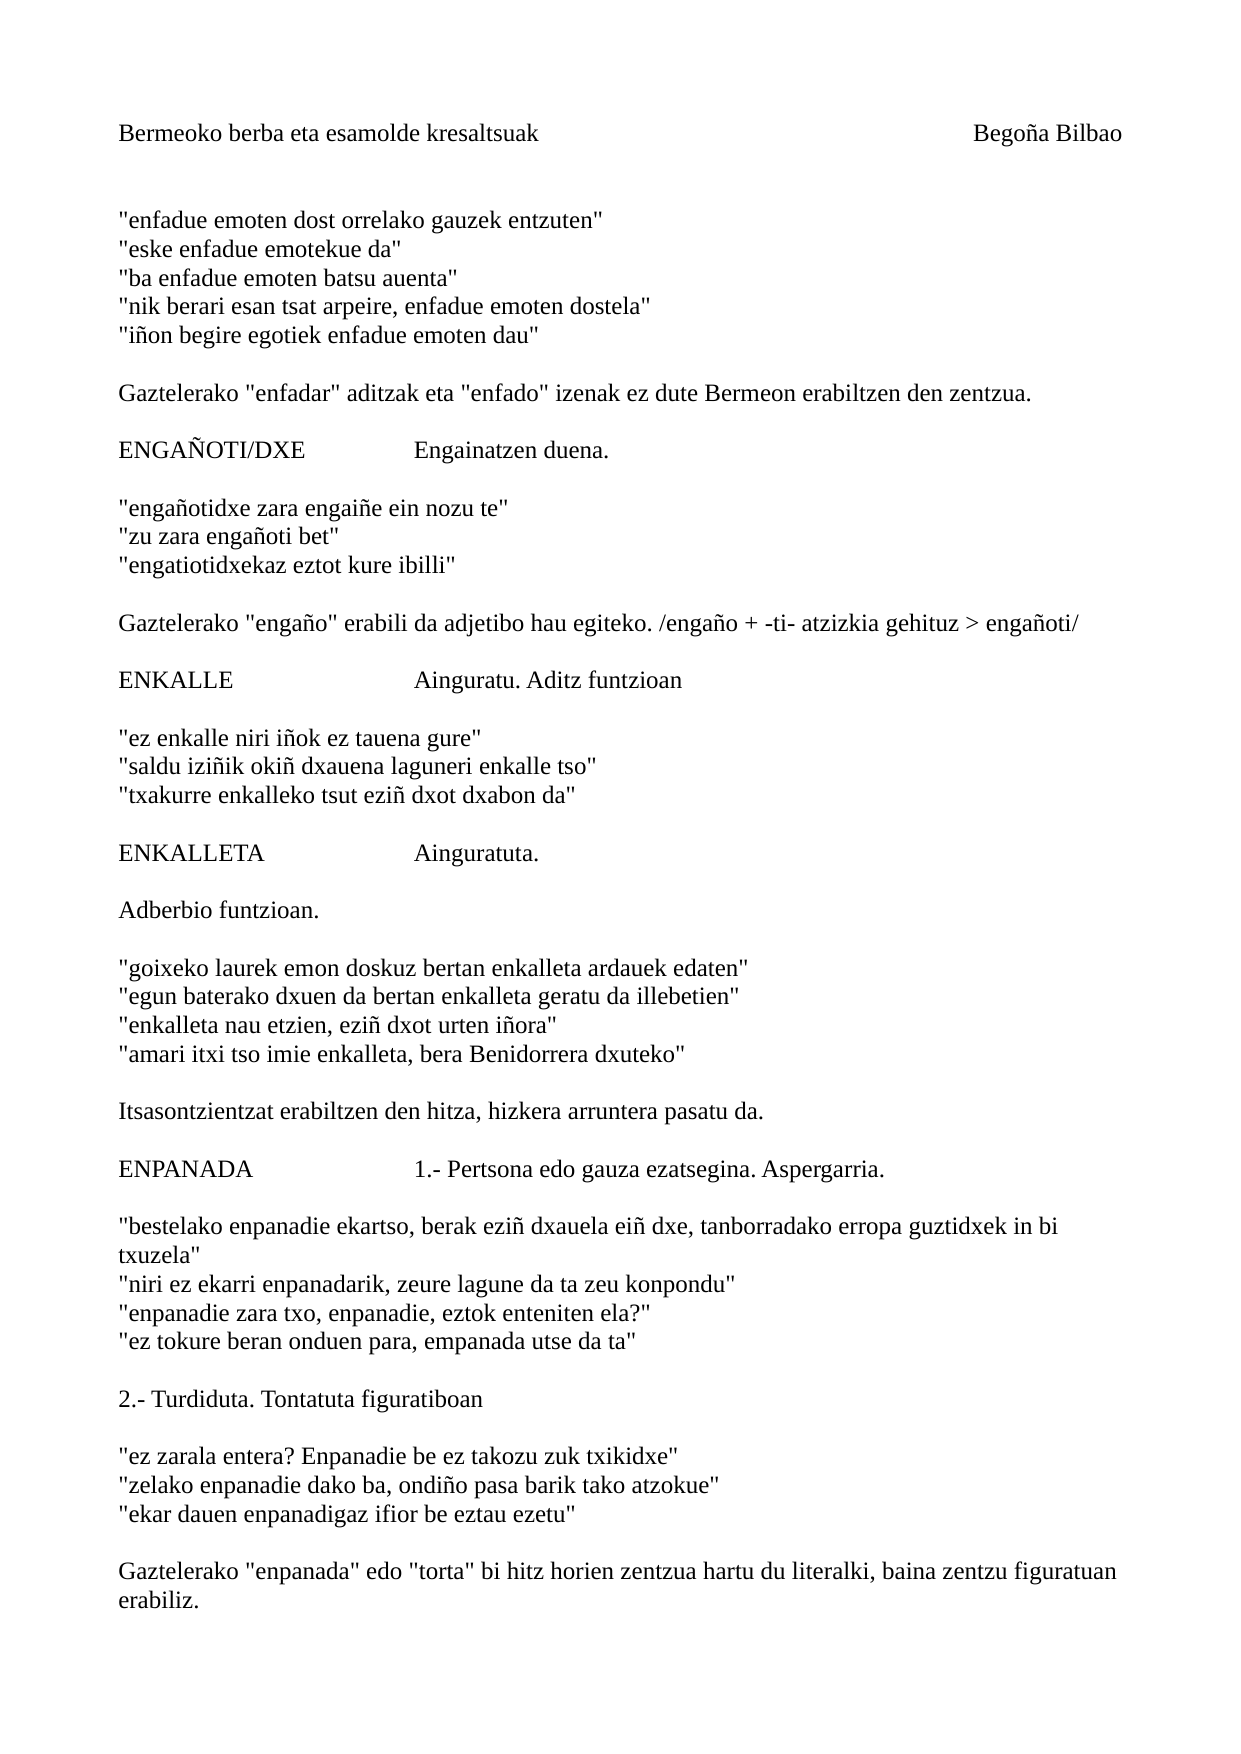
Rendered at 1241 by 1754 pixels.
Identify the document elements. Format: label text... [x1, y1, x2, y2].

text "niri ez ekarri enpanadarik, zeure lagune da ta zeu konpondu" [118, 1269, 1122, 1298]
text ENGAÑOTI/DXE Engainatzen duena. [118, 435, 1122, 464]
text 2.- Turdiduta. Tontatuta figuratiboan [118, 1384, 1122, 1413]
text "enfadue emoten dost orrelako gauzek entzuten" [118, 205, 1122, 234]
text "nik berari esan tsat arpeire, enfadue emoten dostela" [118, 291, 1122, 320]
text "engañotidxe zara engaiñe ein nozu te" [118, 493, 1122, 521]
text "engatiotidxekaz eztot kure ibilli" [118, 550, 1122, 579]
text "txakurre enkalleko tsut eziñ dxot dxabon da" [118, 780, 1122, 809]
text Gaztelerako "enfadar" aditzak eta "enfado" izenak ez dute Bermeon erabiltzen den zentzua. [118, 378, 1122, 406]
text "ez zarala entera? Enpanadie be ez takozu zuk txikidxe" [118, 1441, 1122, 1470]
text "ba enfadue emoten batsu auenta" [118, 263, 1122, 291]
text "enkalleta nau etzien, eziñ dxot urten iñora" [118, 1010, 1122, 1039]
text "iñon begire egotiek enfadue emoten dau" [118, 320, 1122, 349]
text "bestelako enpanadie ekartso, berak eziñ dxauela eiñ dxe, tanborradako erropa guztidxek in bi txuzela" [118, 1211, 1122, 1269]
text "ekar dauen enpanadigaz ifior be eztau ezetu" [118, 1499, 1122, 1528]
text ENPANADA 1.- Pertsona edo gauza ezatsegina. Aspergarria. [118, 1154, 1122, 1183]
text Adberbio funtzioan. [118, 895, 1122, 924]
text "zu zara engañoti bet" [118, 521, 1122, 550]
text ENKALLE Ainguratu. Aditz funtzioan [118, 665, 1122, 694]
text "goixeko laurek emon doskuz bertan enkalleta ardauek edaten" [118, 953, 1122, 981]
text "eske enfadue emotekue da" [118, 234, 1122, 263]
text ENKALLETA Ainguratuta. [118, 838, 1122, 866]
text Itsasontzientzat erabiltzen den hitza, hizkera arruntera pasatu da. [118, 1096, 1122, 1125]
text "enpanadie zara txo, enpanadie, eztok enteniten ela?" [118, 1298, 1122, 1326]
text Gaztelerako "engaño" erabili da adjetibo hau egiteko. /engaño + -ti- atzizkia gehituz > engañoti/ [118, 608, 1122, 636]
text "egun baterako dxuen da bertan enkalleta geratu da illebetien" [118, 981, 1122, 1010]
text "zelako enpanadie dako ba, ondiño pasa barik tako atzokue" [118, 1470, 1122, 1499]
text "ez tokure beran onduen para, empanada utse da ta" [118, 1326, 1122, 1355]
text Gaztelerako "enpanada" edo "torta" bi hitz horien zentzua hartu du literalki, baina zentzu figuratuan erabiliz. [118, 1556, 1122, 1614]
text "ez enkalle niri iñok ez tauena gure" [118, 723, 1122, 751]
text "saldu iziñik okiñ dxauena laguneri enkalle tso" [118, 751, 1122, 780]
text "amari itxi tso imie enkalleta, bera Benidorrera dxuteko" [118, 1039, 1122, 1068]
